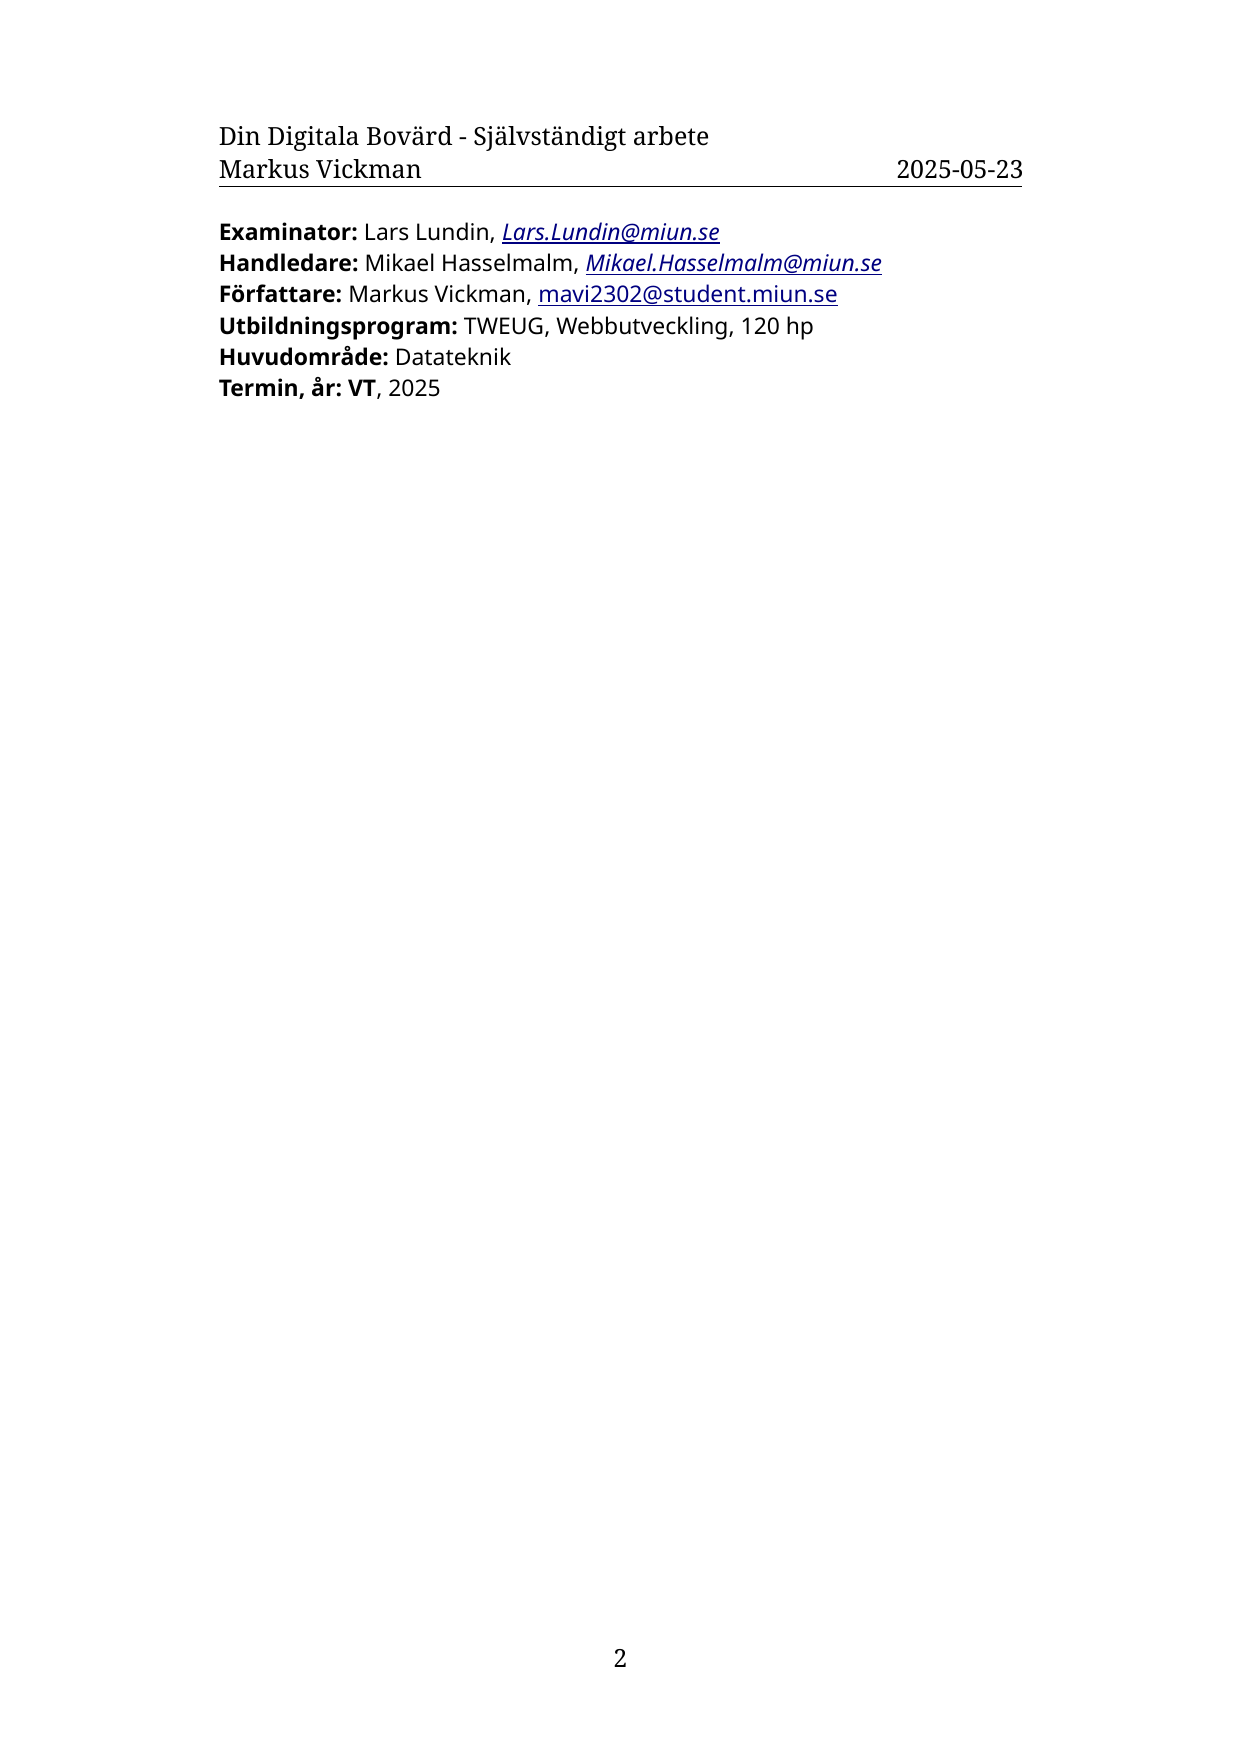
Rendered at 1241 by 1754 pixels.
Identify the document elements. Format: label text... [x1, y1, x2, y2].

text Examinator: Lars Lundin, Lars.Lundin@miun.se Handledare: Mikael Hasselmalm, Mikael.Hasselmalm@miun.se Författare: Markus Vickman, mavi2302@student.miun.se Utbildningsprogram: TWEUG, Webbutveckling, 120 hp Huvudområde: Datateknik Termin, år: VT, 2025 [218, 216, 1022, 403]
